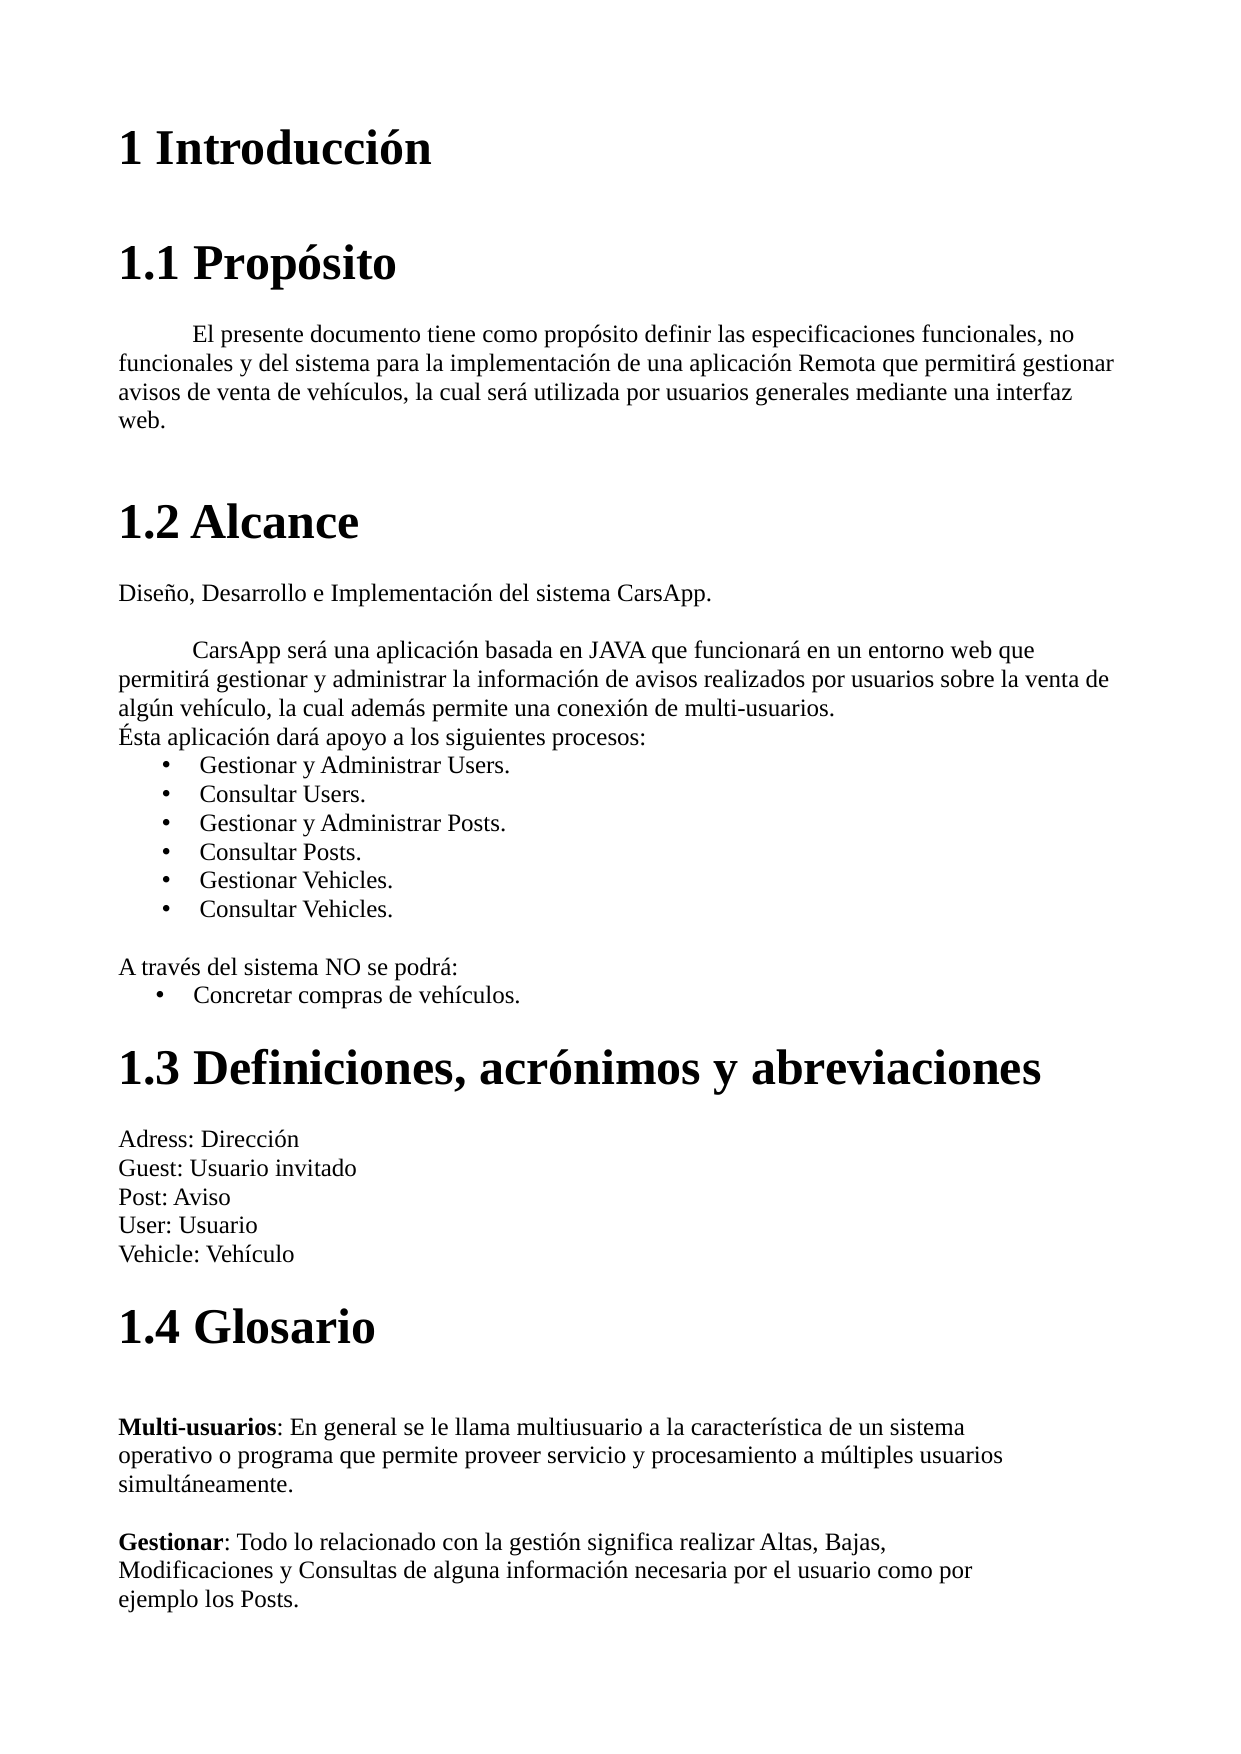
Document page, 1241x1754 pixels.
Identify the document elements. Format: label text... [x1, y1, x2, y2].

list Gestionar Vehicles. [162, 866, 1122, 894]
text CarsApp será una aplicación basada en JAVA que funcionará en un entorno web que permitirá gestionar y administrar la información de avisos realizados por usuarios sobre la venta de algún vehículo, la cual además permite una conexión de multi-usuarios. [118, 636, 1122, 722]
text 1.2 Alcance [118, 492, 1122, 549]
text Post: Aviso [118, 1182, 1122, 1211]
text 1 Introducción [118, 118, 1122, 176]
list Consultar Posts. [162, 837, 1122, 866]
text funcionales y del sistema para la implementación de una aplicación Remota que permitirá gestionar avisos de venta de vehículos, la cual será utilizada por usuarios generales mediante una interfaz web. [118, 348, 1122, 434]
text 1.4 Glosario [118, 1297, 1122, 1354]
text 1.1 Propósito [118, 233, 1122, 291]
text operativo o programa que permite proveer servicio y procesamiento a múltiples usuarios [118, 1441, 1122, 1469]
text El presente documento tiene como propósito definir las especificaciones funcionales, no [118, 319, 1122, 348]
text Ésta aplicación dará apoyo a los siguientes procesos: [118, 722, 1122, 751]
text A través del sistema NO se podrá: [118, 952, 1122, 981]
text Modificaciones y Consultas de alguna información necesaria por el usuario como por [118, 1556, 1122, 1584]
list Concretar compras de vehículos. [156, 981, 1122, 1009]
list Consultar Users. [162, 779, 1122, 808]
text User: Usuario [118, 1211, 1122, 1239]
text Adress: Dirección [118, 1124, 1122, 1153]
text Diseño, Desarrollo e Implementación del sistema CarsApp. [118, 578, 1122, 607]
list Gestionar y Administrar Posts. [162, 808, 1122, 837]
text Gestionar: Todo lo relacionado con la gestión significa realizar Altas, Bajas, [118, 1527, 1122, 1556]
text ejemplo los Posts. [118, 1584, 1122, 1613]
list Gestionar y Administrar Users. [162, 751, 1122, 779]
text Vehicle: Vehículo [118, 1239, 1122, 1268]
text Multi-usuarios: En general se le llama multiusuario a la característica de un sistema [118, 1412, 1122, 1441]
text Guest: Usuario invitado [118, 1153, 1122, 1182]
list Consultar Vehicles. [162, 894, 1122, 923]
text 1.3 Definiciones, acrónimos y abreviaciones [118, 1038, 1122, 1096]
text simultáneamente. [118, 1469, 1122, 1498]
